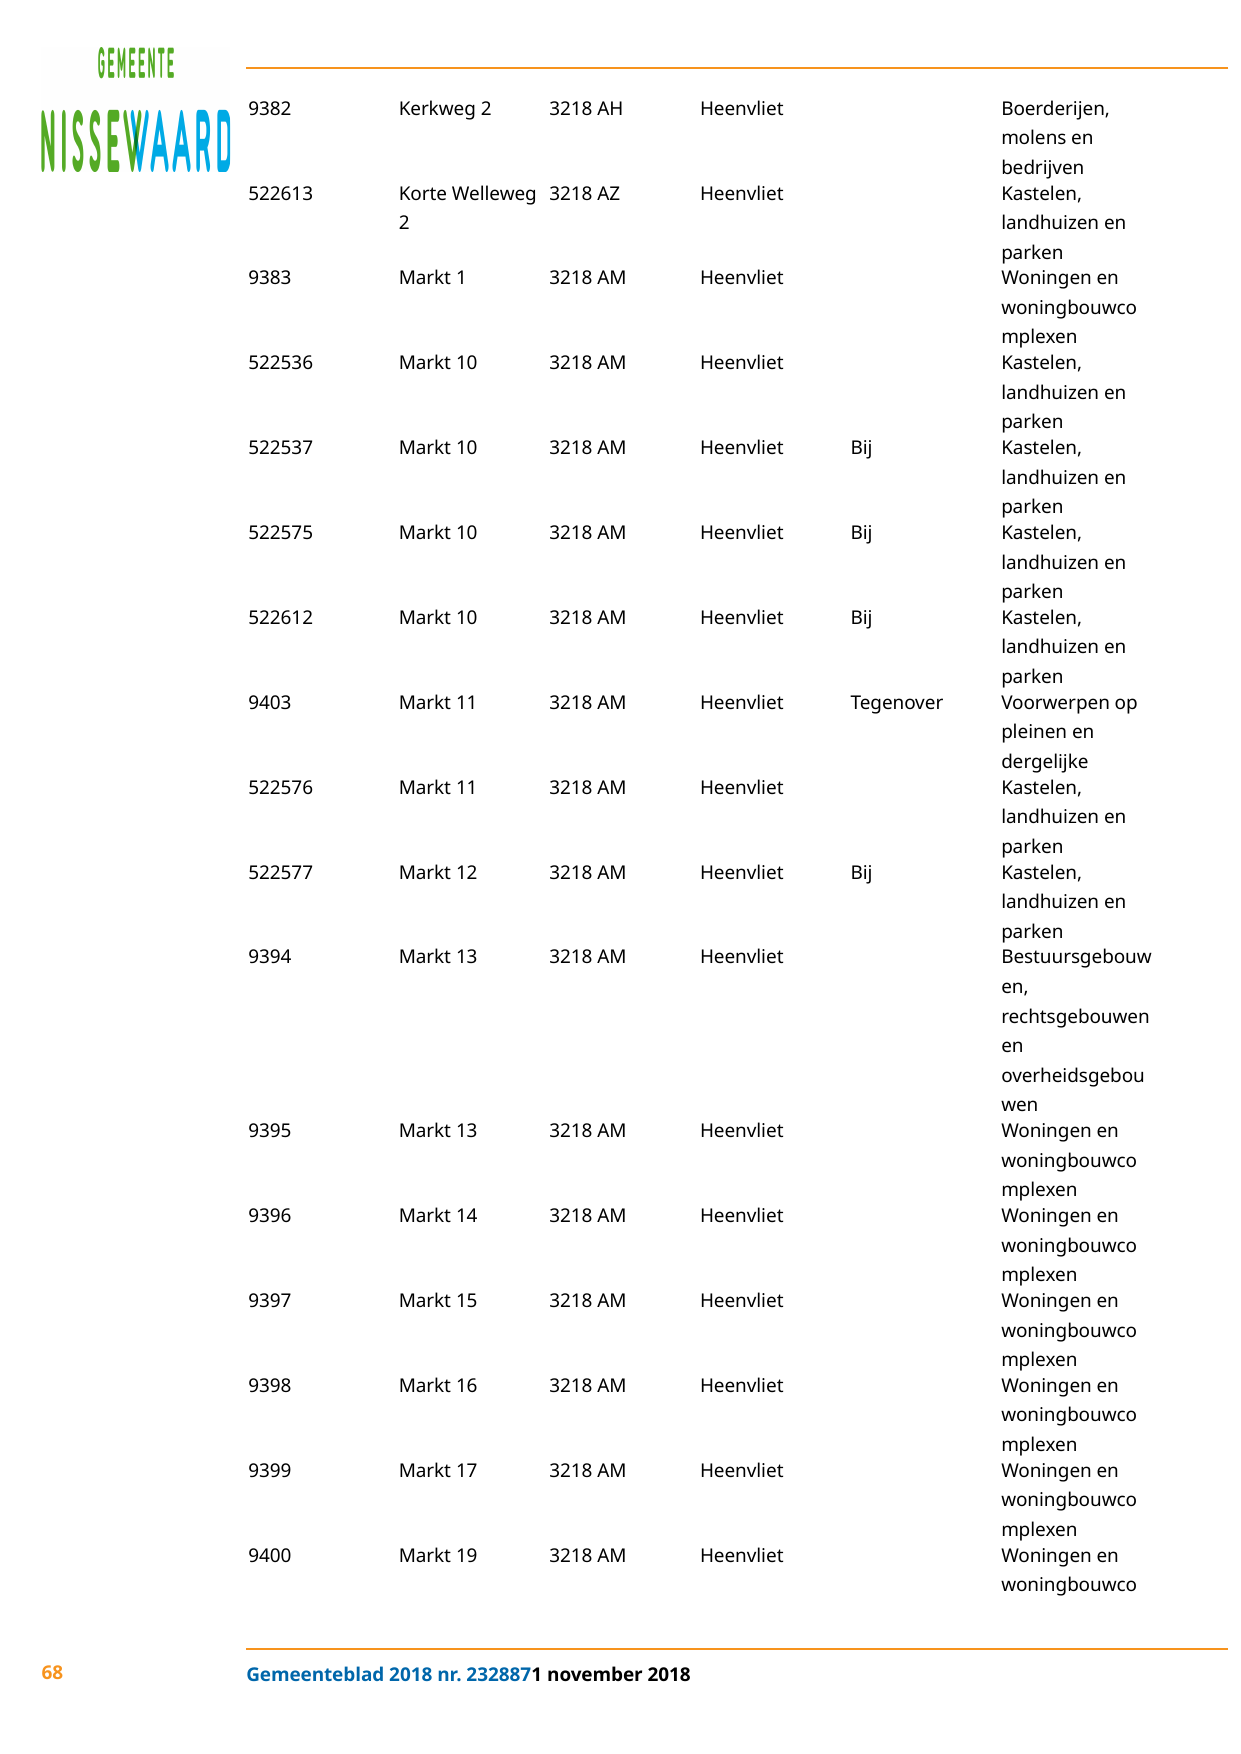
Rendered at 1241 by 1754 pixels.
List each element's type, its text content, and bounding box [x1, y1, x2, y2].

table_cell Woningen en woningbouwcomplexen [1001, 1457, 1152, 1542]
table_cell Heenvliet [700, 1202, 850, 1287]
table_cell 9399 [248, 1457, 398, 1542]
table_cell Markt 10 [399, 434, 549, 519]
table_cell 9398 [248, 1372, 398, 1457]
table_cell Heenvliet [700, 774, 850, 859]
table_cell Heenvliet [700, 1372, 850, 1457]
table_cell 3218 AM [549, 774, 700, 859]
table_cell Kastelen, landhuizen en parken [1001, 859, 1152, 944]
table_cell 3218 AM [549, 1202, 700, 1287]
table_cell Kastelen, landhuizen en parken [1001, 434, 1152, 519]
table_cell Bestuursgebouwen, rechtsgebouwen en overheidsgebouwen [1001, 944, 1152, 1117]
table_cell Bij [850, 859, 1001, 944]
table_cell Markt 12 [399, 859, 549, 944]
table_cell 9394 [248, 944, 398, 1117]
table_cell Heenvliet [700, 519, 850, 604]
table_cell Tegenover [850, 689, 1001, 774]
table_cell 9395 [248, 1118, 398, 1202]
picture [201, 122, 206, 138]
table_cell Woningen en woningbouwcomplexen [1001, 1118, 1152, 1202]
table_cell 3218 AM [549, 689, 700, 774]
table_cell [850, 774, 1001, 859]
table_cell [850, 1202, 1001, 1287]
table_cell Bij [850, 434, 1001, 519]
table_cell 9400 [248, 1542, 398, 1597]
table_cell Heenvliet [700, 1542, 850, 1597]
table_cell 9382 [248, 95, 398, 180]
table_cell 3218 AM [549, 1372, 700, 1457]
table_cell [850, 1287, 1001, 1372]
table_cell 3218 AM [549, 1457, 700, 1542]
table_cell Heenvliet [700, 434, 850, 519]
table_cell Bij [850, 604, 1001, 689]
table_cell Heenvliet [700, 604, 850, 689]
table_cell Kastelen, landhuizen en parken [1001, 180, 1152, 264]
table_cell Woningen en woningbouwcomplexen [1001, 1287, 1152, 1372]
table_cell 522577 [248, 859, 398, 944]
table_cell 522536 [248, 350, 398, 434]
table_cell Markt 15 [399, 1287, 549, 1372]
table_cell Heenvliet [700, 1287, 850, 1372]
table_cell Woningen en woningbouwco [1001, 1542, 1152, 1597]
table_cell Heenvliet [700, 1118, 850, 1202]
table_cell Markt 1 [399, 265, 549, 349]
table_cell Kastelen, landhuizen en parken [1001, 519, 1152, 604]
table_cell Markt 19 [399, 1542, 549, 1597]
table_cell Markt 10 [399, 604, 549, 689]
picture [200, 151, 206, 172]
table_cell 522537 [248, 434, 398, 519]
table_cell [850, 1542, 1001, 1597]
table_cell [850, 1372, 1001, 1457]
table_cell Bij [850, 519, 1001, 604]
table_cell 3218 AZ [549, 180, 700, 264]
table_cell Voorwerpen op pleinen en dergelijke [1001, 689, 1152, 774]
table_cell Markt 14 [399, 1202, 549, 1287]
table_cell Woningen en woningbouwcomplexen [1001, 1202, 1152, 1287]
table_cell Heenvliet [700, 1457, 850, 1542]
table_cell 3218 AM [549, 1118, 700, 1202]
table_cell Markt 10 [399, 519, 549, 604]
table_cell [850, 1118, 1001, 1202]
table_cell Markt 13 [399, 944, 549, 1117]
table_cell Korte Welleweg 2 [399, 180, 549, 264]
table_cell 522613 [248, 180, 398, 264]
table_cell [850, 180, 1001, 264]
table_cell 522575 [248, 519, 398, 604]
table_cell Kastelen, landhuizen en parken [1001, 350, 1152, 434]
table_cell [850, 1457, 1001, 1542]
table_cell 9383 [248, 265, 398, 349]
table_cell Heenvliet [700, 180, 850, 264]
table_cell Heenvliet [700, 95, 850, 180]
table_cell [850, 350, 1001, 434]
table_cell 3218 AM [549, 434, 700, 519]
table_cell 3218 AM [549, 1287, 700, 1372]
table_cell Markt 16 [399, 1372, 549, 1457]
picture [176, 157, 187, 172]
table_cell Markt 17 [399, 1457, 549, 1542]
table_cell Heenvliet [700, 265, 850, 349]
table_cell 3218 AM [549, 944, 700, 1117]
table_cell Heenvliet [700, 944, 850, 1117]
table_cell 3218 AM [549, 604, 700, 689]
table_cell Woningen en woningbouwcomplexen [1001, 1372, 1152, 1457]
table_cell Markt 11 [399, 774, 549, 859]
table_cell [850, 95, 1001, 180]
table_cell Heenvliet [700, 859, 850, 944]
table_cell Kastelen, landhuizen en parken [1001, 604, 1152, 689]
table_cell 9397 [248, 1287, 398, 1372]
table_cell 3218 AM [549, 519, 700, 604]
table_cell Kastelen, landhuizen en parken [1001, 774, 1152, 859]
table_cell 3218 AM [549, 859, 700, 944]
table_cell 3218 AM [549, 1542, 700, 1597]
table_cell 522612 [248, 604, 398, 689]
table_cell Markt 10 [399, 350, 549, 434]
table_cell Boerderijen, molens en bedrijven [1001, 95, 1152, 180]
table_cell Heenvliet [700, 689, 850, 774]
table_cell 9403 [248, 689, 398, 774]
table_cell Heenvliet [700, 350, 850, 434]
table_cell Markt 13 [399, 1118, 549, 1202]
table_cell Markt 11 [399, 689, 549, 774]
table_cell 3218 AH [549, 95, 700, 180]
table_cell [850, 265, 1001, 349]
table_cell 522576 [248, 774, 398, 859]
table_cell Woningen en woningbouwcomplexen [1001, 265, 1152, 349]
table_cell Kerkweg 2 [399, 95, 549, 180]
table_cell 3218 AM [549, 350, 700, 434]
table_cell 9396 [248, 1202, 398, 1287]
picture [154, 157, 165, 172]
picture [41, 47, 231, 172]
picture [222, 122, 227, 160]
table_cell [850, 944, 1001, 1117]
table_cell 3218 AM [549, 265, 700, 349]
